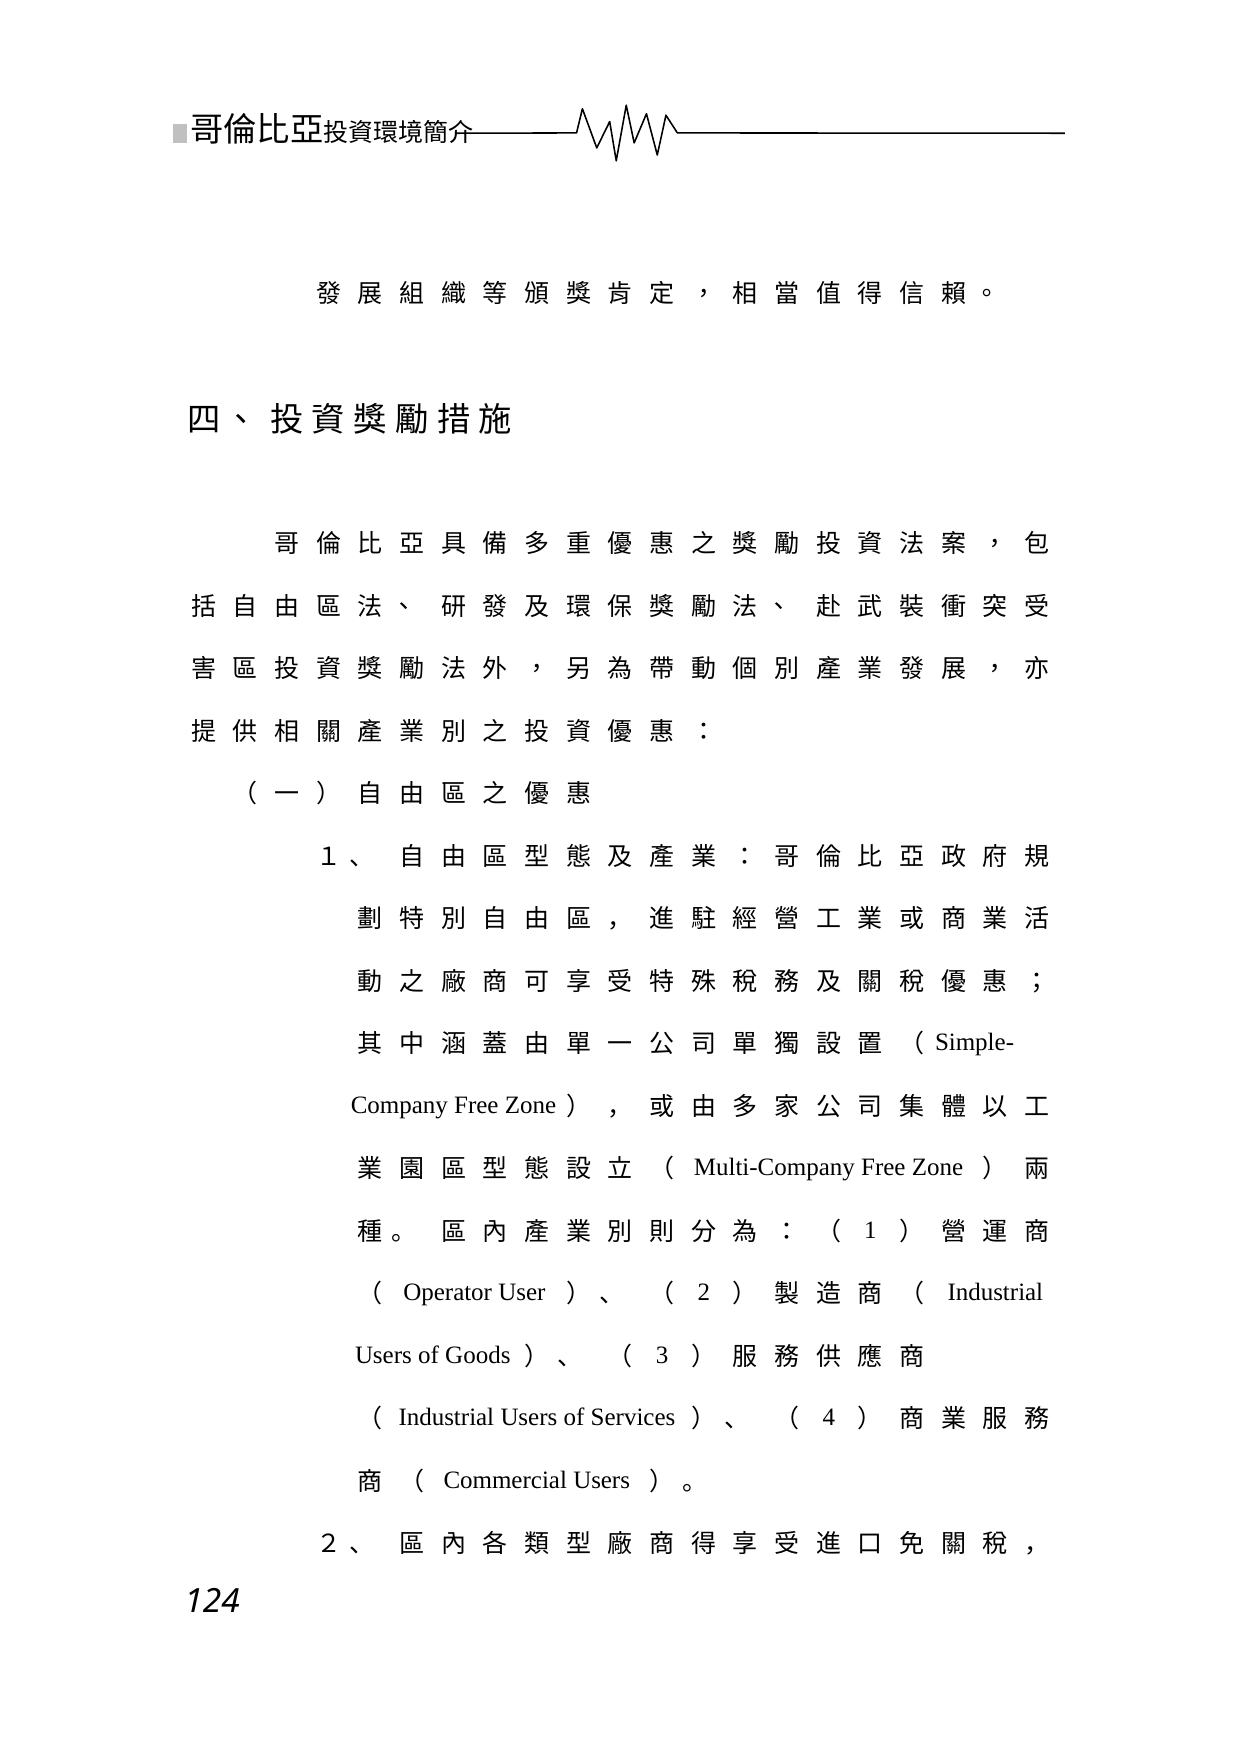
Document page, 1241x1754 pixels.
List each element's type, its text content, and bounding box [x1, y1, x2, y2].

text 發展組織等頒獎肯定，相當值得信賴。 [207, 250, 1058, 313]
text ２、區內各類型廠商得享受進口免關稅， [281, 1500, 1058, 1563]
text 哥倫比亞具備多重優惠之獎勵投資法案，包括自由區法、研發及環保獎勵法、赴武裝衝突受害區投資獎勵法外，另為帶動個別產業發展，亦提供相關產業別之投資優惠： [183, 500, 1058, 750]
text １、自由區型態及產業：哥倫比亞政府規劃特別自由區，進駐經營工業或商業活動之廠商可享受特殊稅務及關稅優惠；其中涵蓋由單一公司單獨設置（Simple-Company Free Zone），或由多家公司集體以工業園區型態設立（Multi-Company Free Zone）兩種。區內產業別則分為：（1）營運商（Operator User）、（2）製造商（Industrial Users of Goods）、（3）服務供應商（Industrial Users of Services）、（4）商業服務商（Commercial Users）。 [281, 813, 1058, 1500]
text 四、投資獎勵措施 [183, 375, 1058, 438]
text （一）自由區之優惠 [207, 750, 1058, 813]
